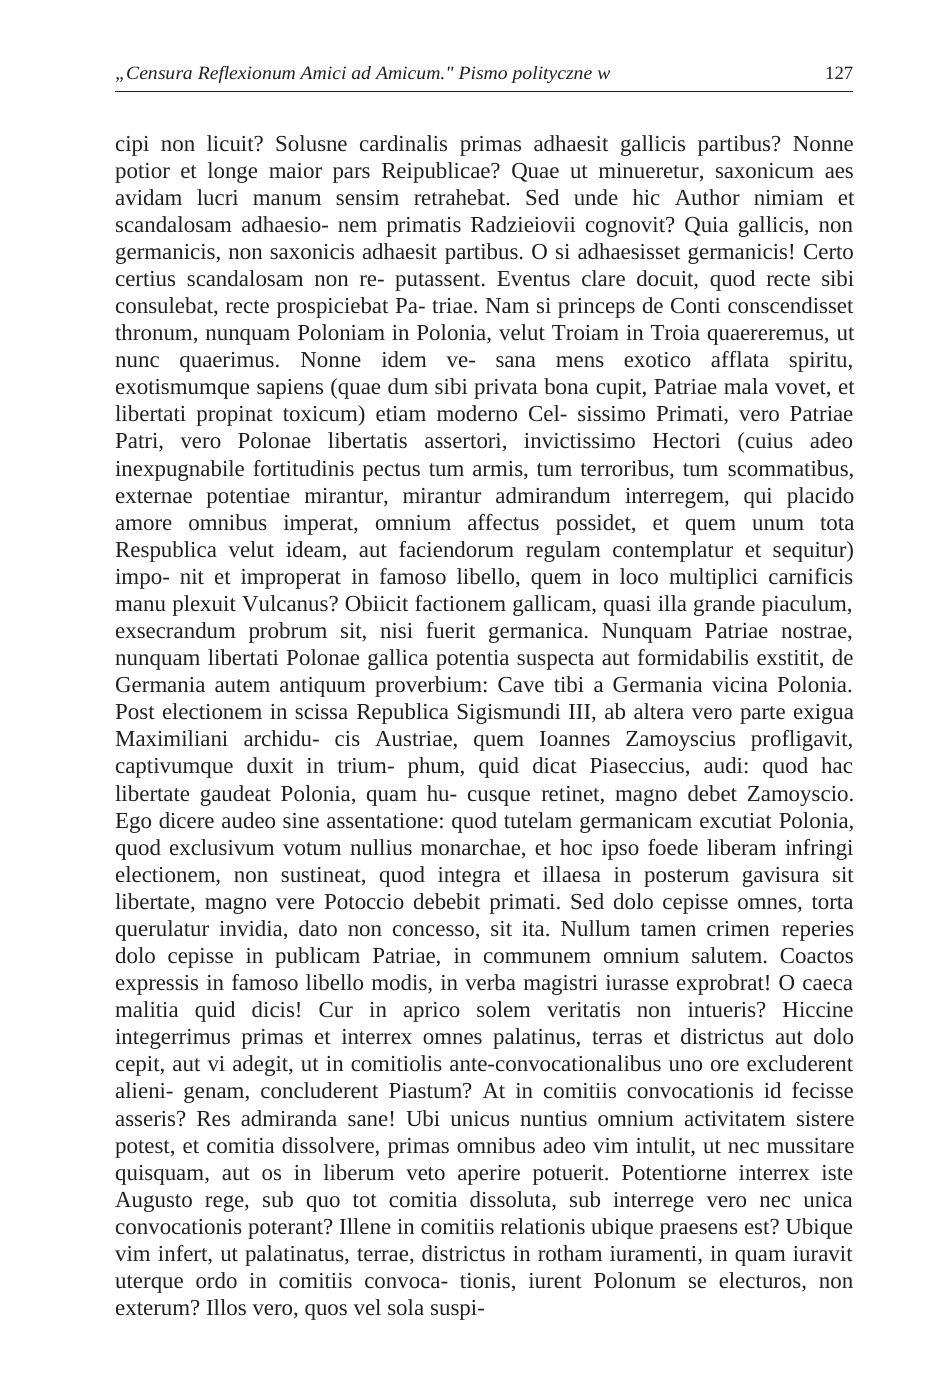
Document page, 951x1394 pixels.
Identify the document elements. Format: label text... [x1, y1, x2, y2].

text cipi non licuit? Solusne cardinalis primas adhaesit gallicis partibus? Nonne potior et longe maior pars Reipublicae? Quae ut minueretur, saxonicum aes avidam lucri manum sensim retrahebat. Sed unde hic Author nimiam et scandalosam adhaesio- nem primatis Radzieiovii cognovit? Quia gallicis, non germanicis, non saxonicis adhaesit partibus. O si adhaesisset germanicis! Certo certius scandalosam non re- putassent. Eventus clare docuit, quod recte sibi consulebat, recte prospiciebat Pa- triae. Nam si princeps de Conti conscendisset thronum, nunquam Poloniam in Polonia, velut Troiam in Troia quaereremus, ut nunc quaerimus. Nonne idem ve- sana mens exotico afflata spiritu, exotismumque sapiens (quae dum sibi privata bona cupit, Patriae mala vovet, et libertati propinat toxicum) etiam moderno Cel- sissimo Primati, vero Patriae Patri, vero Polonae libertatis assertori, invictissimo Hectori (cuius adeo inexpugnabile fortitudinis pectus tum armis, tum terroribus, tum scommatibus, externae potentiae mirantur, mirantur admirandum interregem, qui placido amore omnibus imperat, omnium affectus possidet, et quem unum tota Respublica velut ideam, aut faciendorum regulam contemplatur et sequitur) impo- nit et improperat in famoso libello, quem in loco multiplici carnificis manu plexuit Vulcanus? Obiicit factionem gallicam, quasi illa grande piaculum, exsecrandum probrum sit, nisi fuerit germanica. Nunquam Patriae nostrae, nunquam libertati Polonae gallica potentia suspecta aut formidabilis exstitit, de Germania autem antiquum proverbium: Cave tibi a Germania vicina Polonia. Post electionem in scissa Republica Sigismundi III, ab altera vero parte exigua Maximiliani archidu- cis Austriae, quem Ioannes Zamoyscius profligavit, captivumque duxit in trium- phum, quid dicat Piaseccius, audi: quod hac libertate gaudeat Polonia, quam hu- cusque retinet, magno debet Zamoyscio. Ego dicere audeo sine assentatione: quod tutelam germanicam excutiat Polonia, quod exclusivum votum nullius monarchae, et hoc ipso foede liberam infringi electionem, non sustineat, quod integra et illaesa in posterum gavisura sit libertate, magno vere Potoccio debebit primati. Sed dolo cepisse omnes, torta querulatur invidia, dato non concesso, sit ita. Nullum tamen crimen reperies dolo cepisse in publicam Patriae, in communem omnium salutem. Coactos expressis in famoso libello modis, in verba magistri iurasse exprobrat! O caeca malitia quid dicis! Cur in aprico solem veritatis non intueris? Hiccine integerrimus primas et interrex omnes palatinus, terras et districtus aut dolo cepit, aut vi adegit, ut in comitiolis ante-convocationalibus uno ore excluderent alieni- genam, concluderent Piastum? At in comitiis convocationis id fecisse asseris? Res admiranda sane! Ubi unicus nuntius omnium activitatem sistere potest, et comitia dissolvere, primas omnibus adeo vim intulit, ut nec mussitare quisquam, aut os in liberum veto aperire potuerit. Potentiorne interrex iste Augusto rege, sub quo tot comitia dissoluta, sub interrege vero nec unica convocationis poterant? Illene in comitiis relationis ubique praesens est? Ubique vim infert, ut palatinatus, terrae, districtus in rotham iuramenti, in quam iuravit uterque ordo in comitiis convoca- tionis, iurent Polonum se electuros, non exterum? Illos vero, quos vel sola suspi- [115, 129, 854, 1321]
